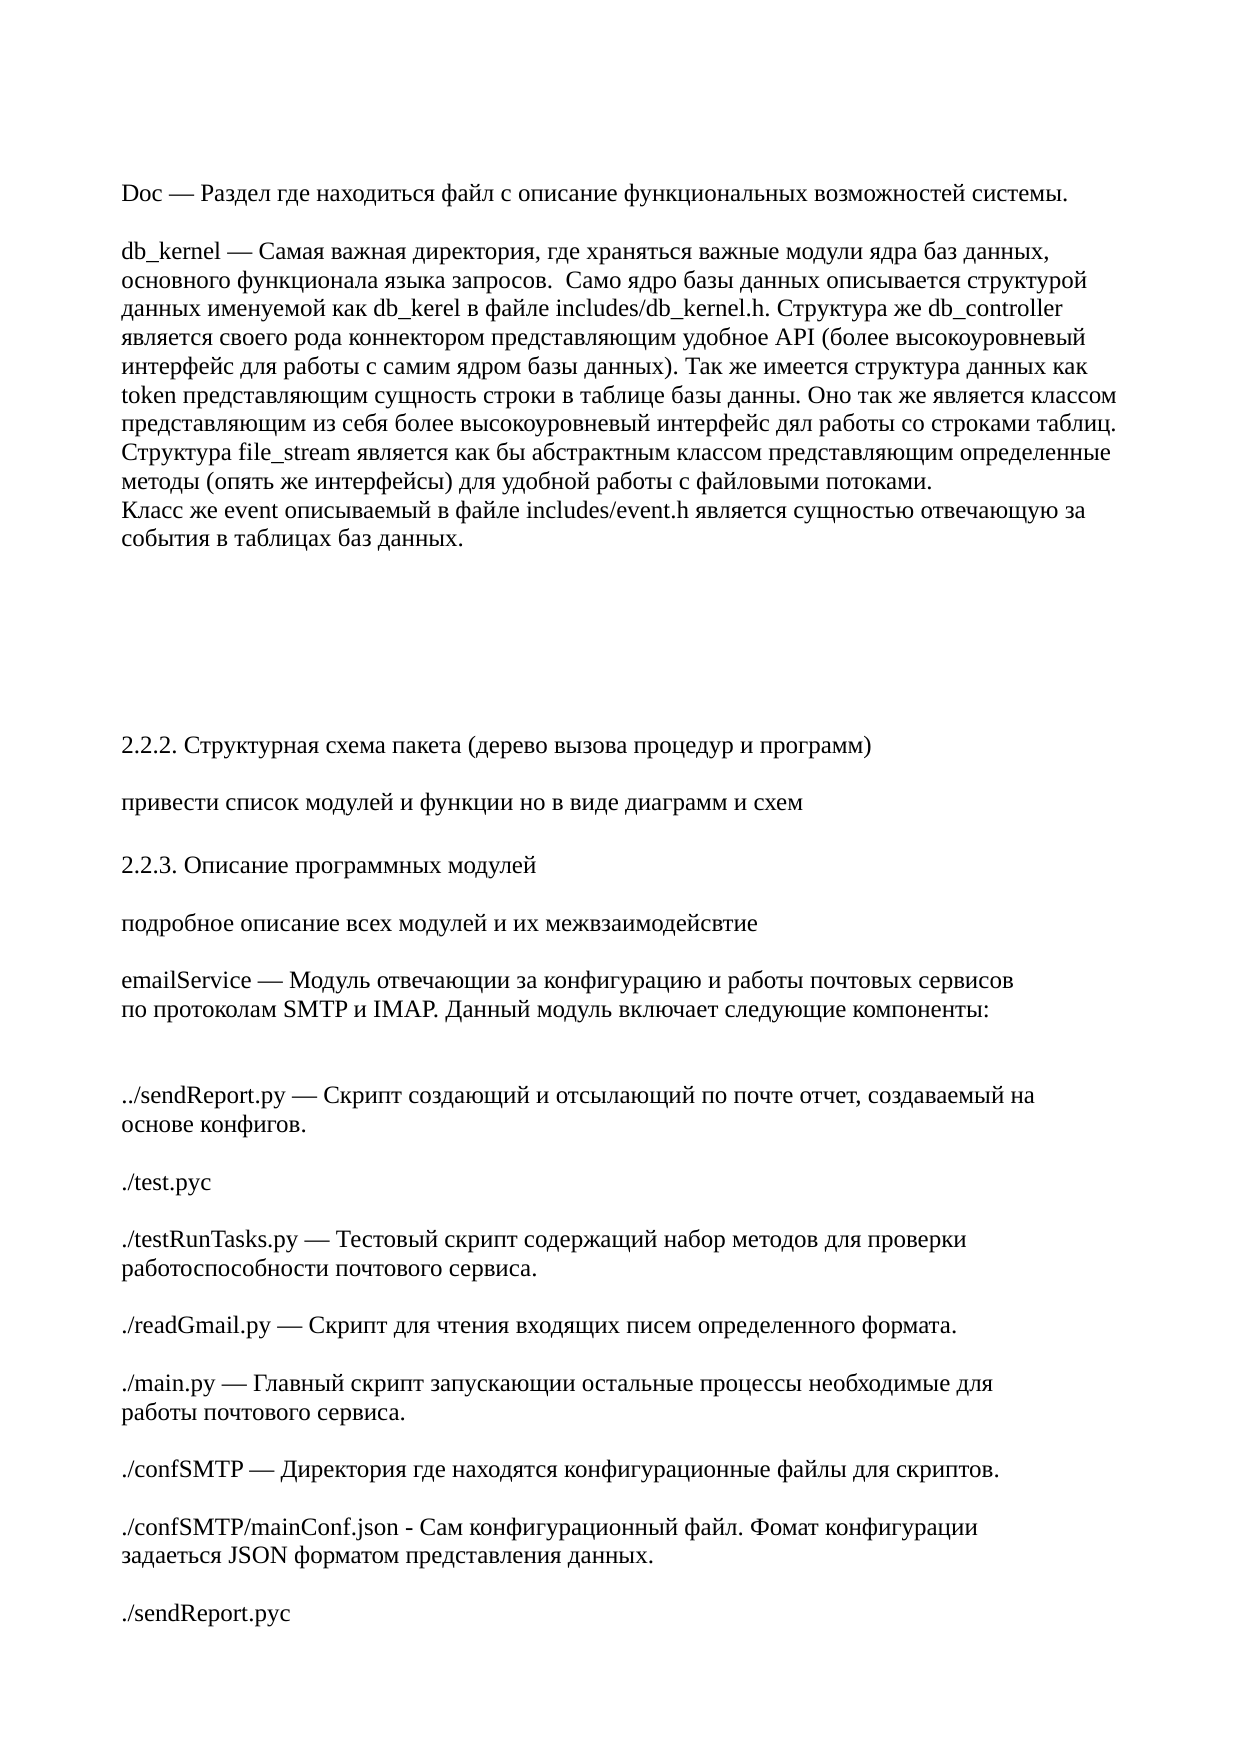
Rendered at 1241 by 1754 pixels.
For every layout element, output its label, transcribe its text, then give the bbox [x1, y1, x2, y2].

table_header 2.2.3. Описание программных модулей подробное описание всех модулей и их межвзаимодейсвтие emailService — Модуль отвечающии за конфигурацию и работы почтовых сервисов по протоколам SMTP и IMAP. Данный модуль включает следующие компоненты: ../sendReport.py — Скрипт создающий и отсылающий по почте отчет, создаваемый на основе конфигов. ./test.pyc ./testRunTasks.py — Тестовый скрипт содержащий набор методов для проверки работоспособности почтового сервиса. ./readGmail.py — Скрипт для чтения входящих писем определенного формата. ./main.py — Главный скрипт запускающии остальные процессы необходимые для работы почтового сервиса. ./confSMTP — Директория где находятся конфигурационные файлы для скриптов. ./confSMTP/mainConf.json - Сам конфигурационный файл. Фомат конфигурации задаеться JSON форматом представления данных. ./sendReport.pyc [118, 848, 1039, 1630]
table_header Doc — Раздел где находиться файл с описание функциональных возможностей системы. db_kernel — Самая важная директория, где храняться важные модули ядра баз данных, основного функционала языка запросов. Само ядро базы данных описывается структурой данных именуемой как db_kerel в файле includes/db_kernel.h. Структура же db_controller является своего рода коннектором представляющим удобное API (более высокоуровневый интерфейс для работы с самим ядром базы данных). Так же имеется структура данных как token представляющим сущность строки в таблице базы данны. Оно так же является классом представляющим из себя более высокоуровневый интерфейс дял работы со строками таблиц. Структура file_stream является как бы абстрактным классом представляющим определенные методы (опять же интерфейсы) для удобной работы с файловыми потоками. Класс же event описываемый в файле includes/event.h является сущностью отвечающую за события в таблицах баз данных. [118, 118, 1128, 584]
table_header 2.2.2. Структурная схема пакета (дерево вызова процедур и программ) привести список модулей и функции но в виде диаграмм и схем [118, 727, 1157, 848]
